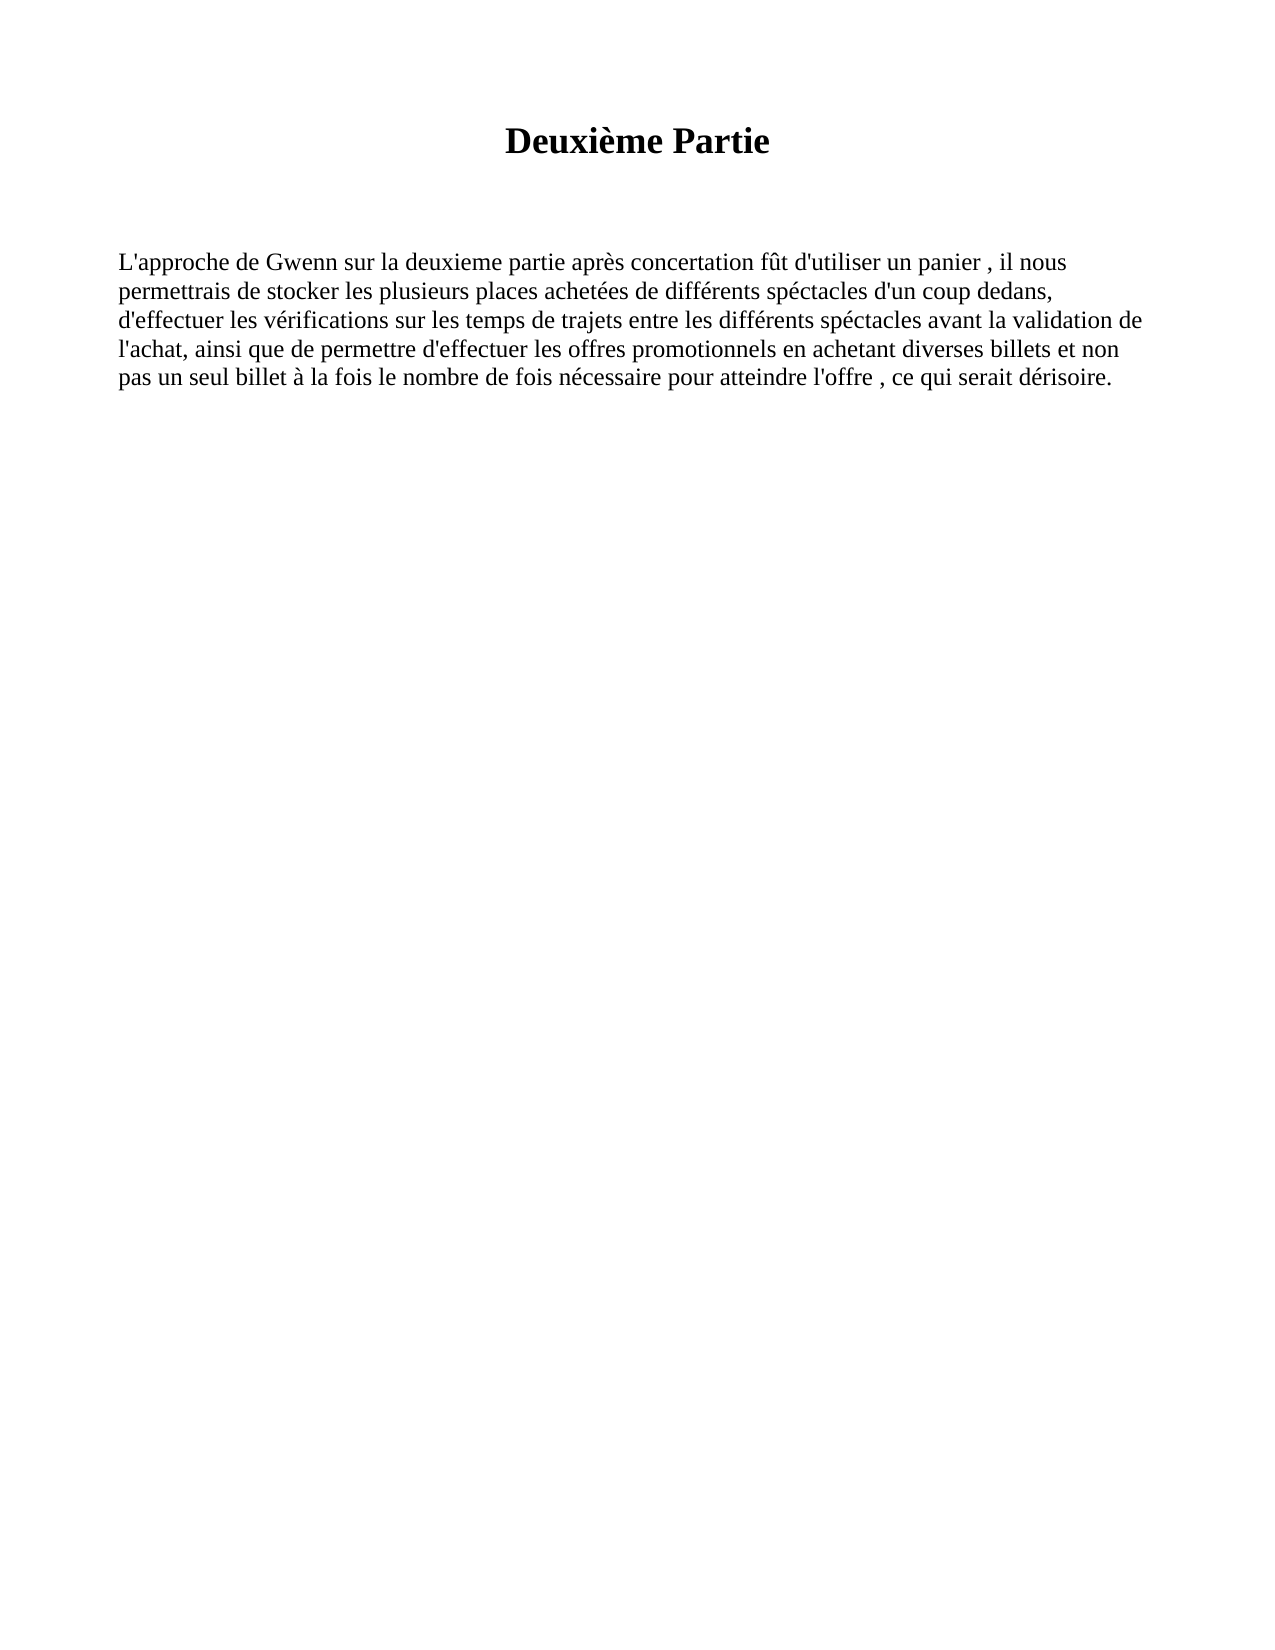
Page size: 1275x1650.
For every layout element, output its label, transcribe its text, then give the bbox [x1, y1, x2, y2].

text Deuxième Partie [118, 118, 1157, 161]
text L'approche de Gwenn sur la deuxieme partie après concertation fût d'utiliser un panier , il nous permettrais de stocker les plusieurs places achetées de différents spéctacles d'un coup dedans, d'effectuer les vérifications sur les temps de trajets entre les différents spéctacles avant la validation de l'achat, ainsi que de permettre d'effectuer les offres promotionnels en achetant diverses billets et non pas un seul billet à la fois le nombre de fois nécessaire pour atteindre l'offre , ce qui serait dérisoire. [118, 247, 1157, 391]
